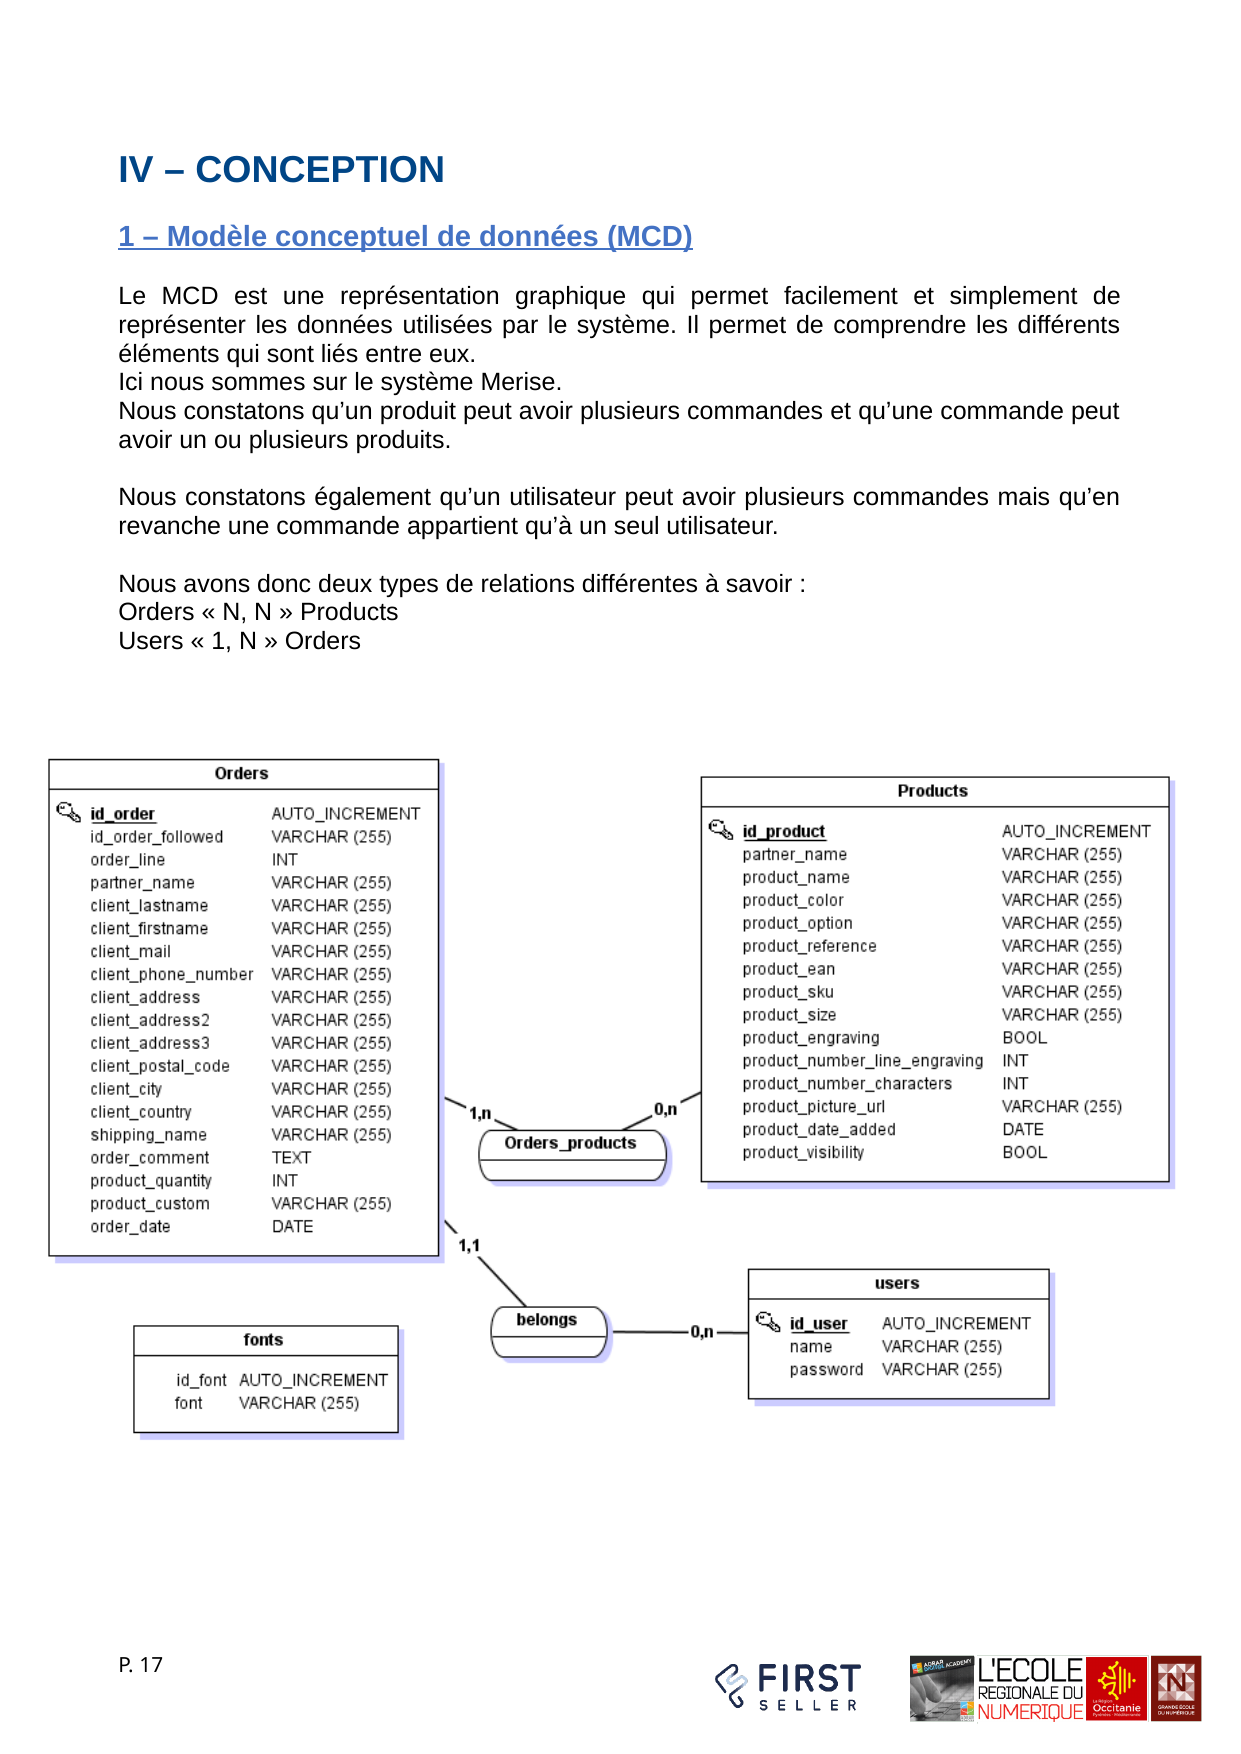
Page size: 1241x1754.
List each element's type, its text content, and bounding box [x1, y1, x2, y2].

text Nous constatons qu’un produit peut avoir plusieurs commandes et qu’une commande peut avoir un ou plusieurs produits. [118, 396, 1122, 453]
text Ici nous sommes sur le système Merise. [118, 367, 1122, 396]
subtitle IV – CONCEPTION [118, 147, 1122, 190]
text Nous constatons également qu’un utilisateur peut avoir plusieurs commandes mais qu’en revanche une commande appartient qu’à un seul utilisateur. [118, 482, 1122, 540]
text Le MCD est une représentation graphique qui permet facilement et simplement de représenter les données utilisées par le système. Il permet de comprendre les différents éléments qui sont liés entre eux. [118, 281, 1122, 367]
text Orders « N, N » Products [118, 597, 1122, 626]
subtitle 1 – Modèle conceptuel de données (MCD) [118, 219, 1122, 252]
text Users « 1, N » Orders [118, 626, 1122, 655]
text Nous avons donc deux types de relations différentes à savoir : [118, 568, 1122, 597]
